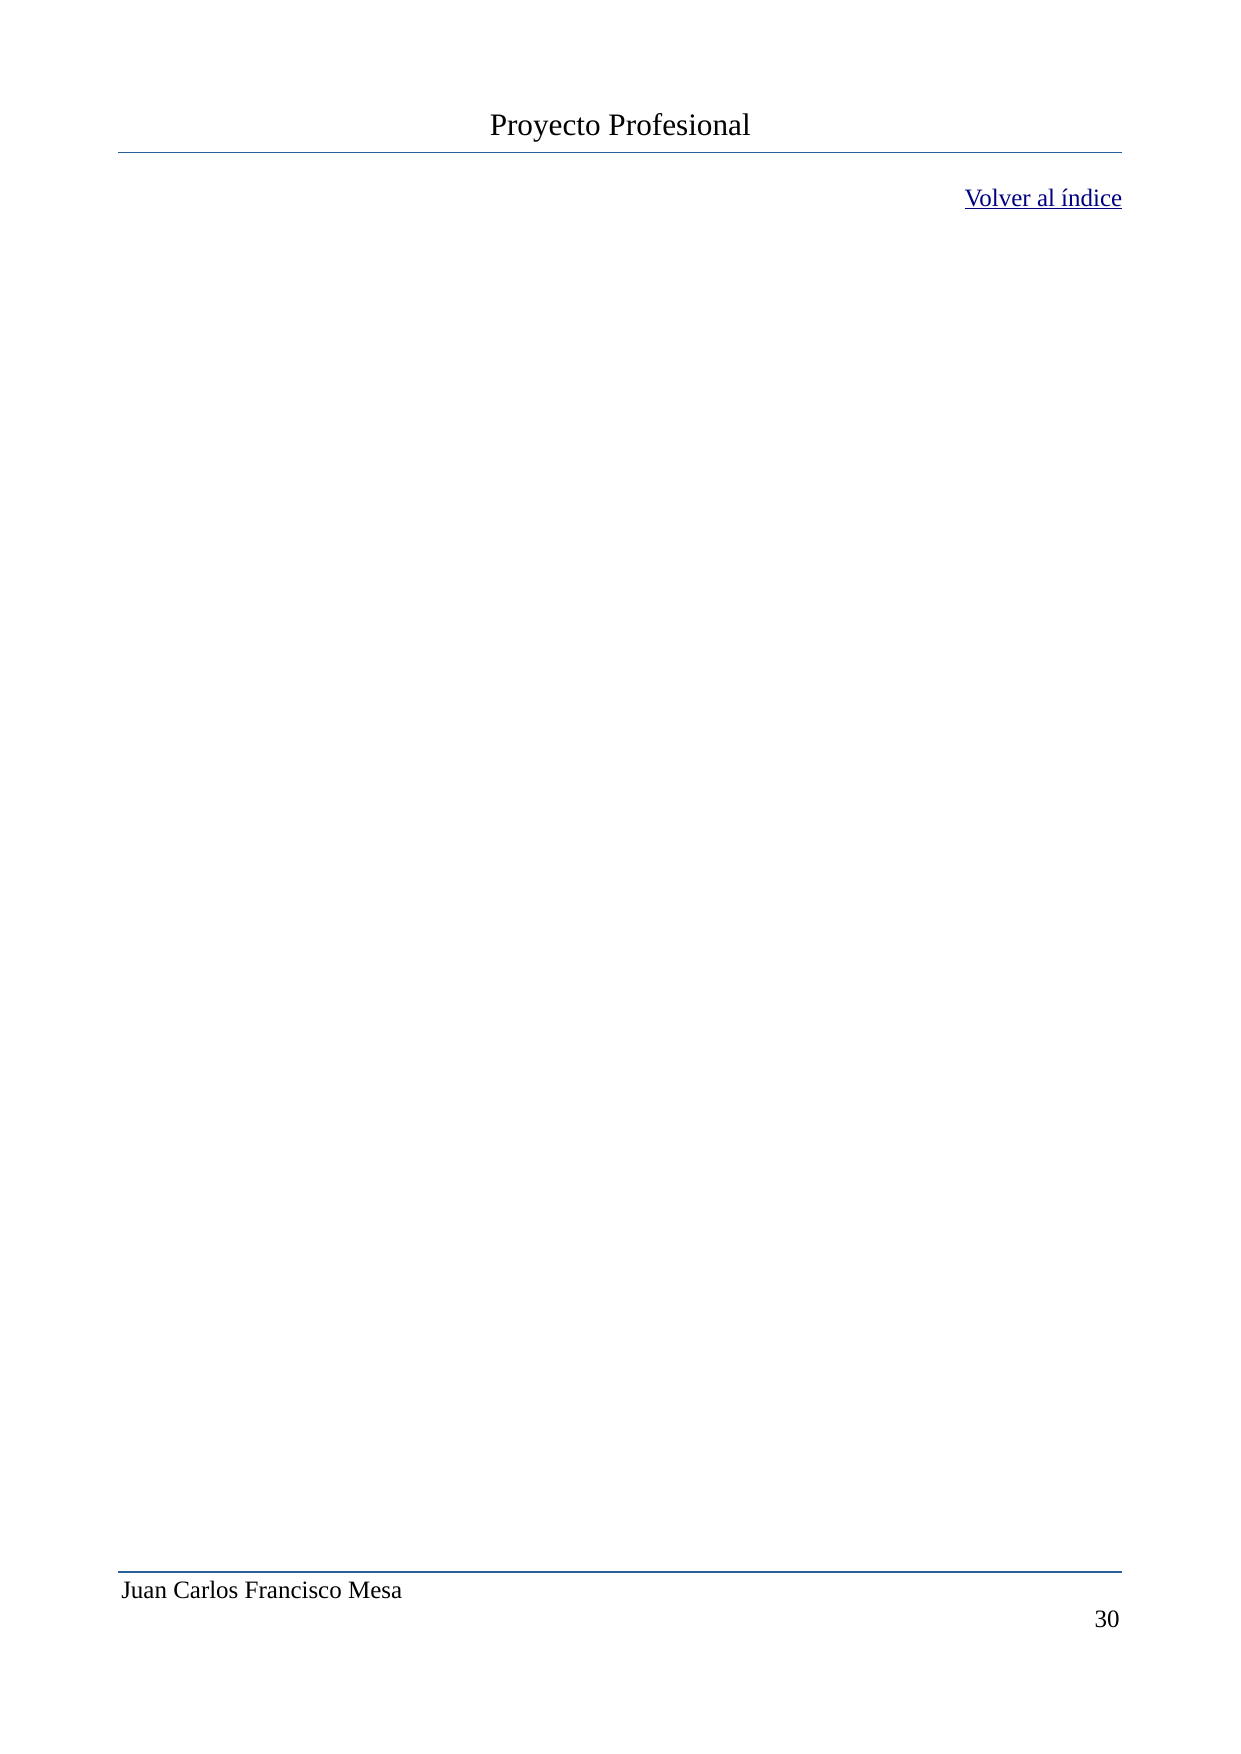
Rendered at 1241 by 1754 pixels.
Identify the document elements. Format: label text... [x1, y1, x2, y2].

text Volver al índice [118, 183, 1122, 212]
